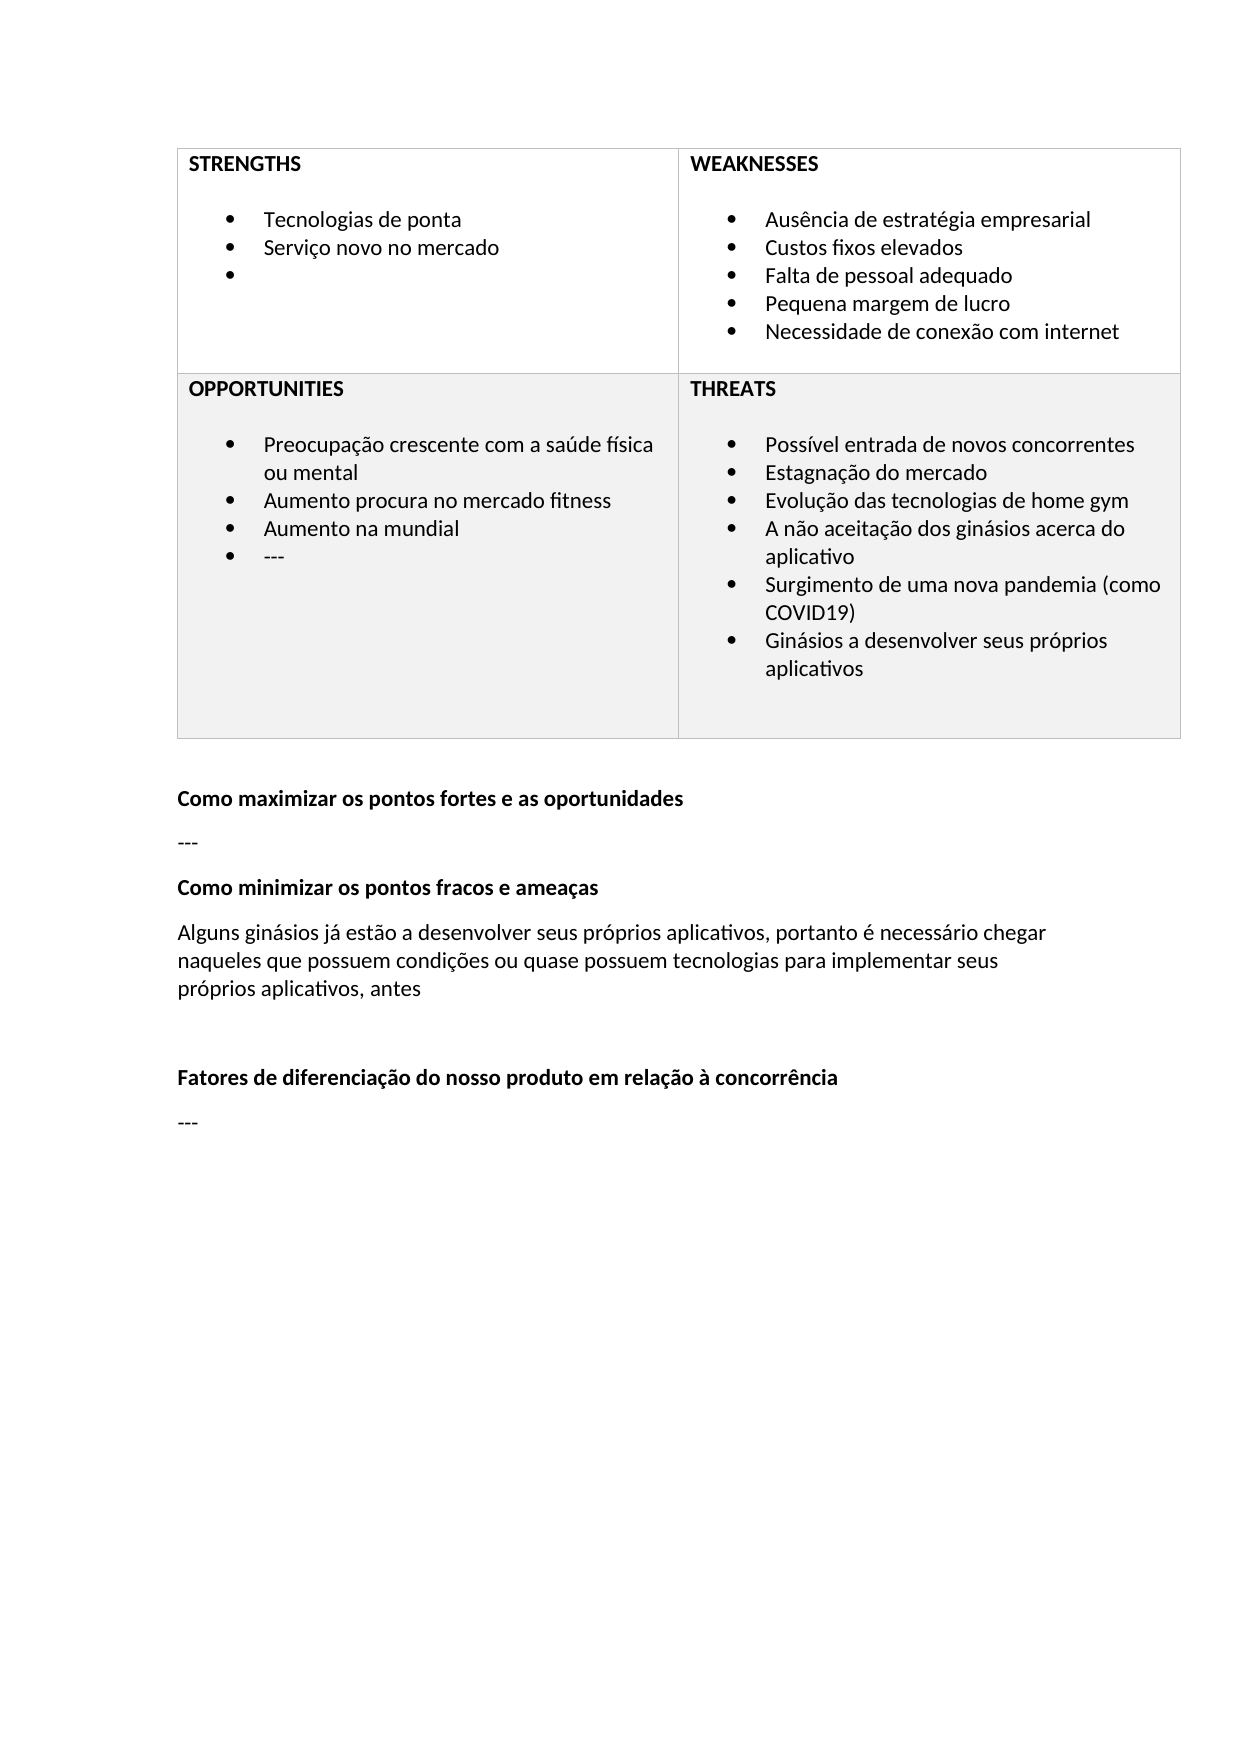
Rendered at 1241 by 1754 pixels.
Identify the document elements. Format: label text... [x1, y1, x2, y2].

text --- [177, 828, 1063, 857]
table_header STRENGTHS Tecnologias de ponta Serviço novo no mercado [178, 149, 678, 373]
text Como minimizar os pontos fracos e ameaças [177, 873, 1063, 901]
text Como maximizar os pontos fortes e as oportunidades [177, 784, 1063, 812]
text --- [177, 1108, 1063, 1136]
table_cell OPPORTUNITIES Preocupação crescente com a saúde física ou mental Aumento procura no mercado fitness Aumento na mundial --- [178, 374, 678, 738]
text Alguns ginásios já estão a desenvolver seus próprios aplicativos, portanto é necessário chegar naqueles que possuem condições ou quase possuem tecnologias para implementar seus próprios aplicativos, antes [177, 918, 1063, 1002]
table_header WEAKNESSES Ausência de estratégia empresarial Custos fixos elevados Falta de pessoal adequado Pequena margem de lucro Necessidade de conexão com internet [679, 149, 1180, 373]
text Fatores de diferenciação do nosso produto em relação à concorrência [177, 1063, 1063, 1091]
table_cell THREATS Possível entrada de novos concorrentes Estagnação do mercado Evolução das tecnologias de home gym A não aceitação dos ginásios acerca do aplicativo Surgimento de uma nova pandemia (como COVID19) Ginásios a desenvolver seus próprios aplicativos [679, 374, 1180, 738]
